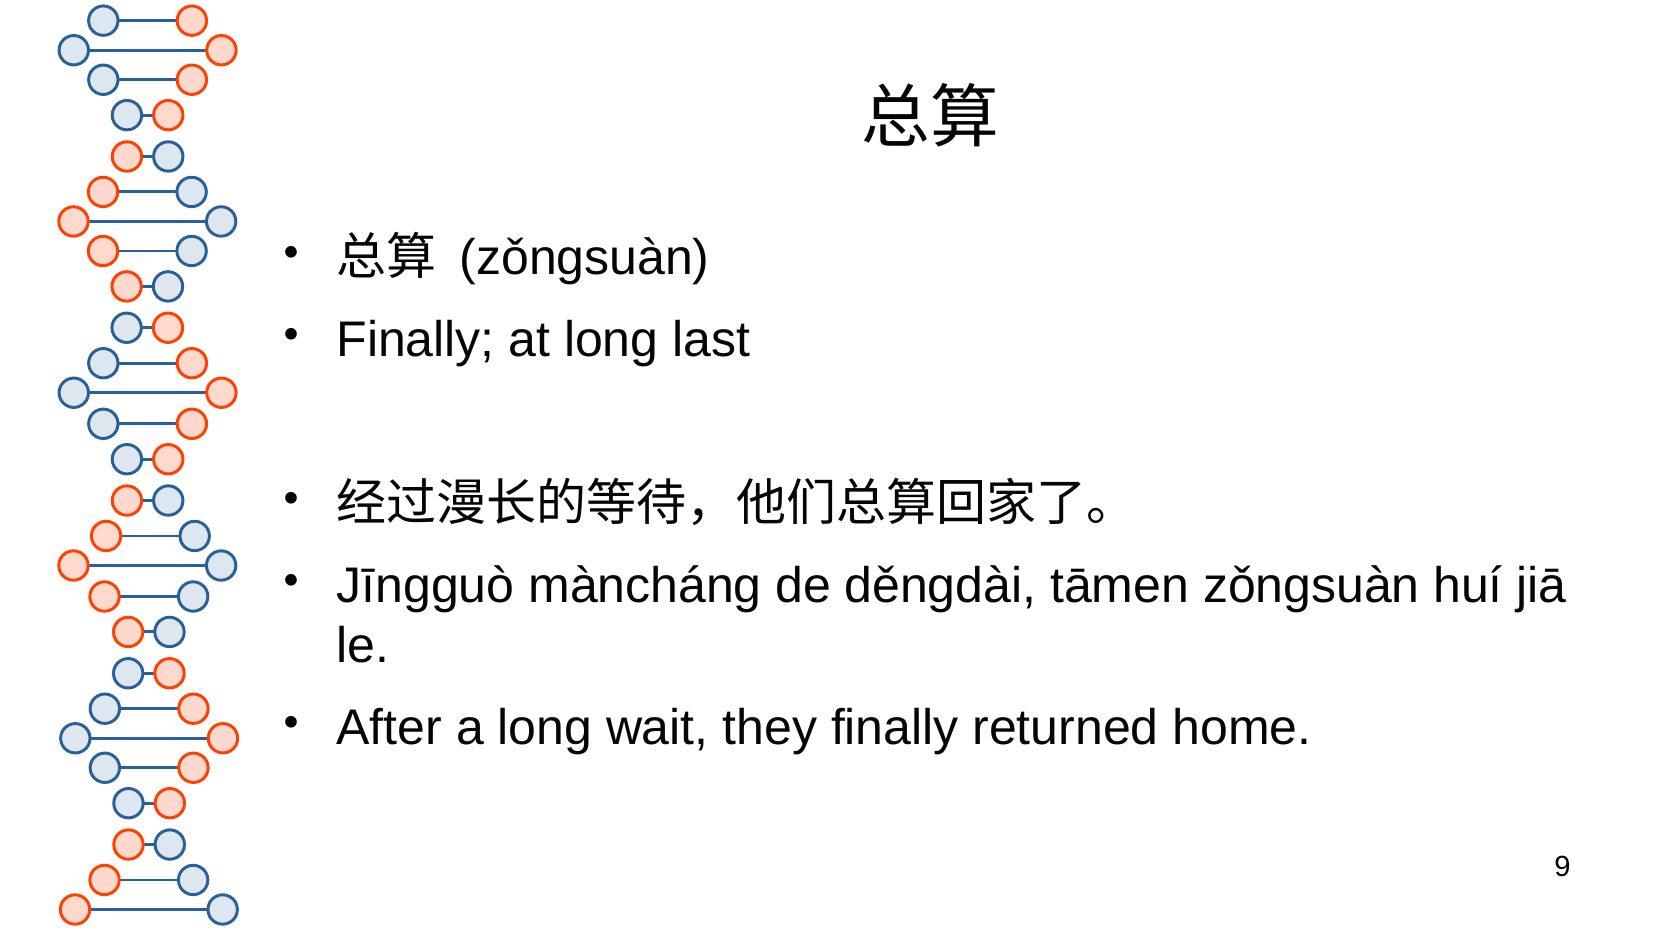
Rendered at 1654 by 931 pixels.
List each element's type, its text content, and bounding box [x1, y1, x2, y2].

list 总算 (zǒngsuàn) Finally; at long last 经过漫长的等待，他们总算回家了。 Jīngguò màncháng de děngdài, tāmen zǒngsuàn huí jiā le. After a long wait, they finally returned home. [265, 224, 1595, 764]
title 总算 [265, 37, 1595, 191]
